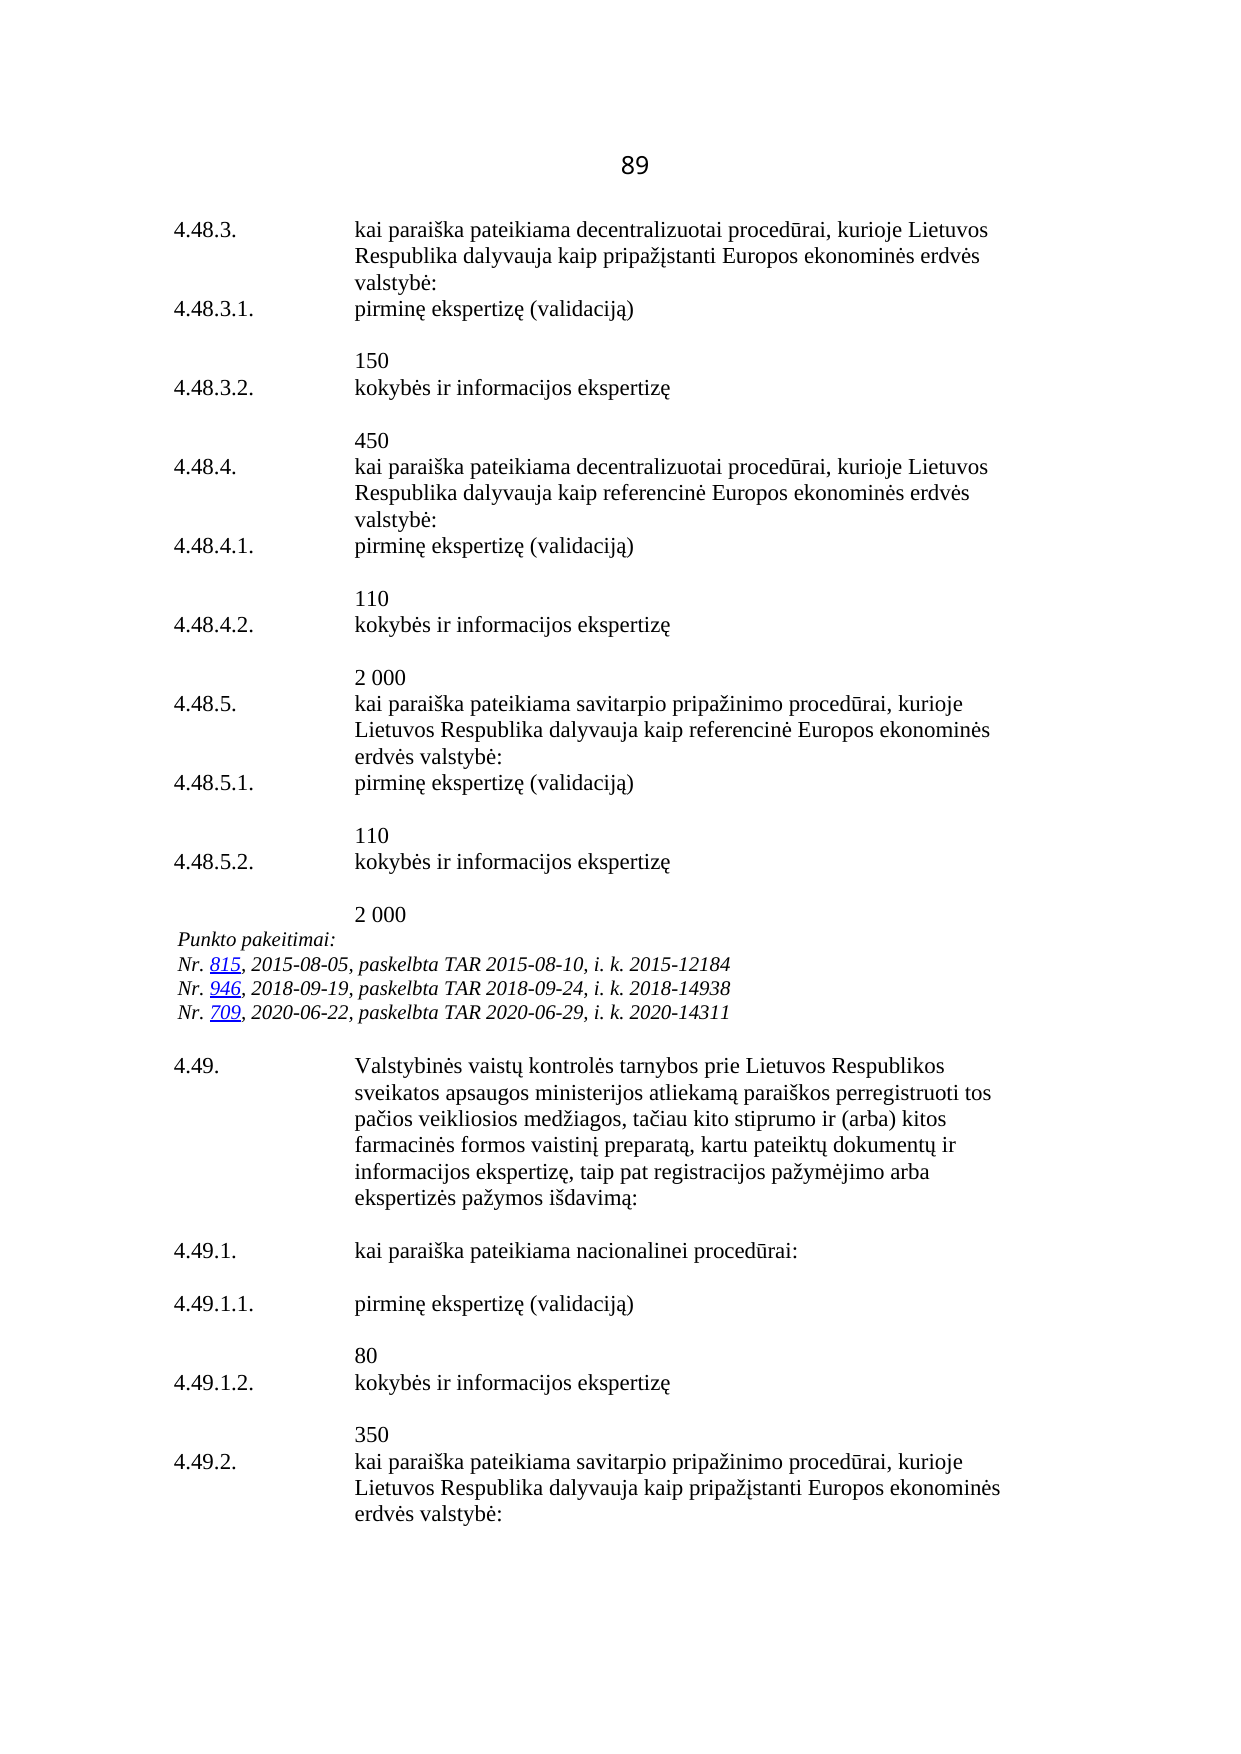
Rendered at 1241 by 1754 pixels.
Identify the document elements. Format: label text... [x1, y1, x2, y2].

text 4.49.1.1. pirminę ekspertizę (validaciją) 80 [174, 1289, 1004, 1369]
text 4.48.3.2. kokybės ir informacijos ekspertizę 450 [174, 374, 1004, 453]
text 4.48.4.1. pirminę ekspertizę (validaciją) 110 [174, 532, 1004, 611]
text 4.48.3. kai paraiška pateikiama decentralizuotai procedūrai, kurioje Lietuvos Respublika dalyvauja kaip pripažįstanti Europos ekonominės erdvės valstybė: [174, 216, 1004, 295]
text 4.49.1.2. kokybės ir informacijos ekspertizę 350 [174, 1369, 1004, 1448]
text 4.49. Valstybinės vaistų kontrolės tarnybos prie Lietuvos Respublikos sveikatos apsaugos ministerijos atliekamą paraiškos perregistruoti tos pačios veikliosios medžiagos, tačiau kito stiprumo ir (arba) kitos farmacinės formos vaistinį preparatą, kartu pateiktų dokumentų ir informacijos ekspertizę, taip pat registracijos pažymėjimo arba ekspertizės pažymos išdavimą: [174, 1052, 1004, 1237]
text 4.48.5.1. pirminę ekspertizę (validaciją) 110 [174, 769, 1004, 848]
text Nr. 709, 2020-06-22, paskelbta TAR 2020-06-29, i. k. 2020-14311 [177, 999, 1092, 1024]
text 4.48.4.2. kokybės ir informacijos ekspertizę 2 000 [174, 611, 1004, 690]
text 4.49.1. kai paraiška pateikiama nacionalinei procedūrai: [174, 1237, 1004, 1289]
text 4.49.2. kai paraiška pateikiama savitarpio pripažinimo procedūrai, kurioje Lietuvos Respublika dalyvauja kaip pripažįstanti Europos ekonominės erdvės valstybė: [174, 1448, 1004, 1553]
text Punkto pakeitimai: [177, 927, 1092, 951]
text 4.48.5. kai paraiška pateikiama savitarpio pripažinimo procedūrai, kurioje Lietuvos Respublika dalyvauja kaip referencinė Europos ekonominės erdvės valstybė: [174, 690, 1004, 769]
text 4.48.4. kai paraiška pateikiama decentralizuotai procedūrai, kurioje Lietuvos Respublika dalyvauja kaip referencinė Europos ekonominės erdvės valstybė: [174, 453, 1004, 532]
text 4.48.5.2. kokybės ir informacijos ekspertizę 2 000 [174, 848, 1004, 927]
text Nr. 815, 2015-08-05, paskelbta TAR 2015-08-10, i. k. 2015-12184 [177, 951, 1092, 976]
text 4.48.3.1. pirminę ekspertizę (validaciją) 150 [174, 295, 1004, 374]
text Nr. 946, 2018-09-19, paskelbta TAR 2018-09-24, i. k. 2018-14938 [177, 976, 1092, 999]
